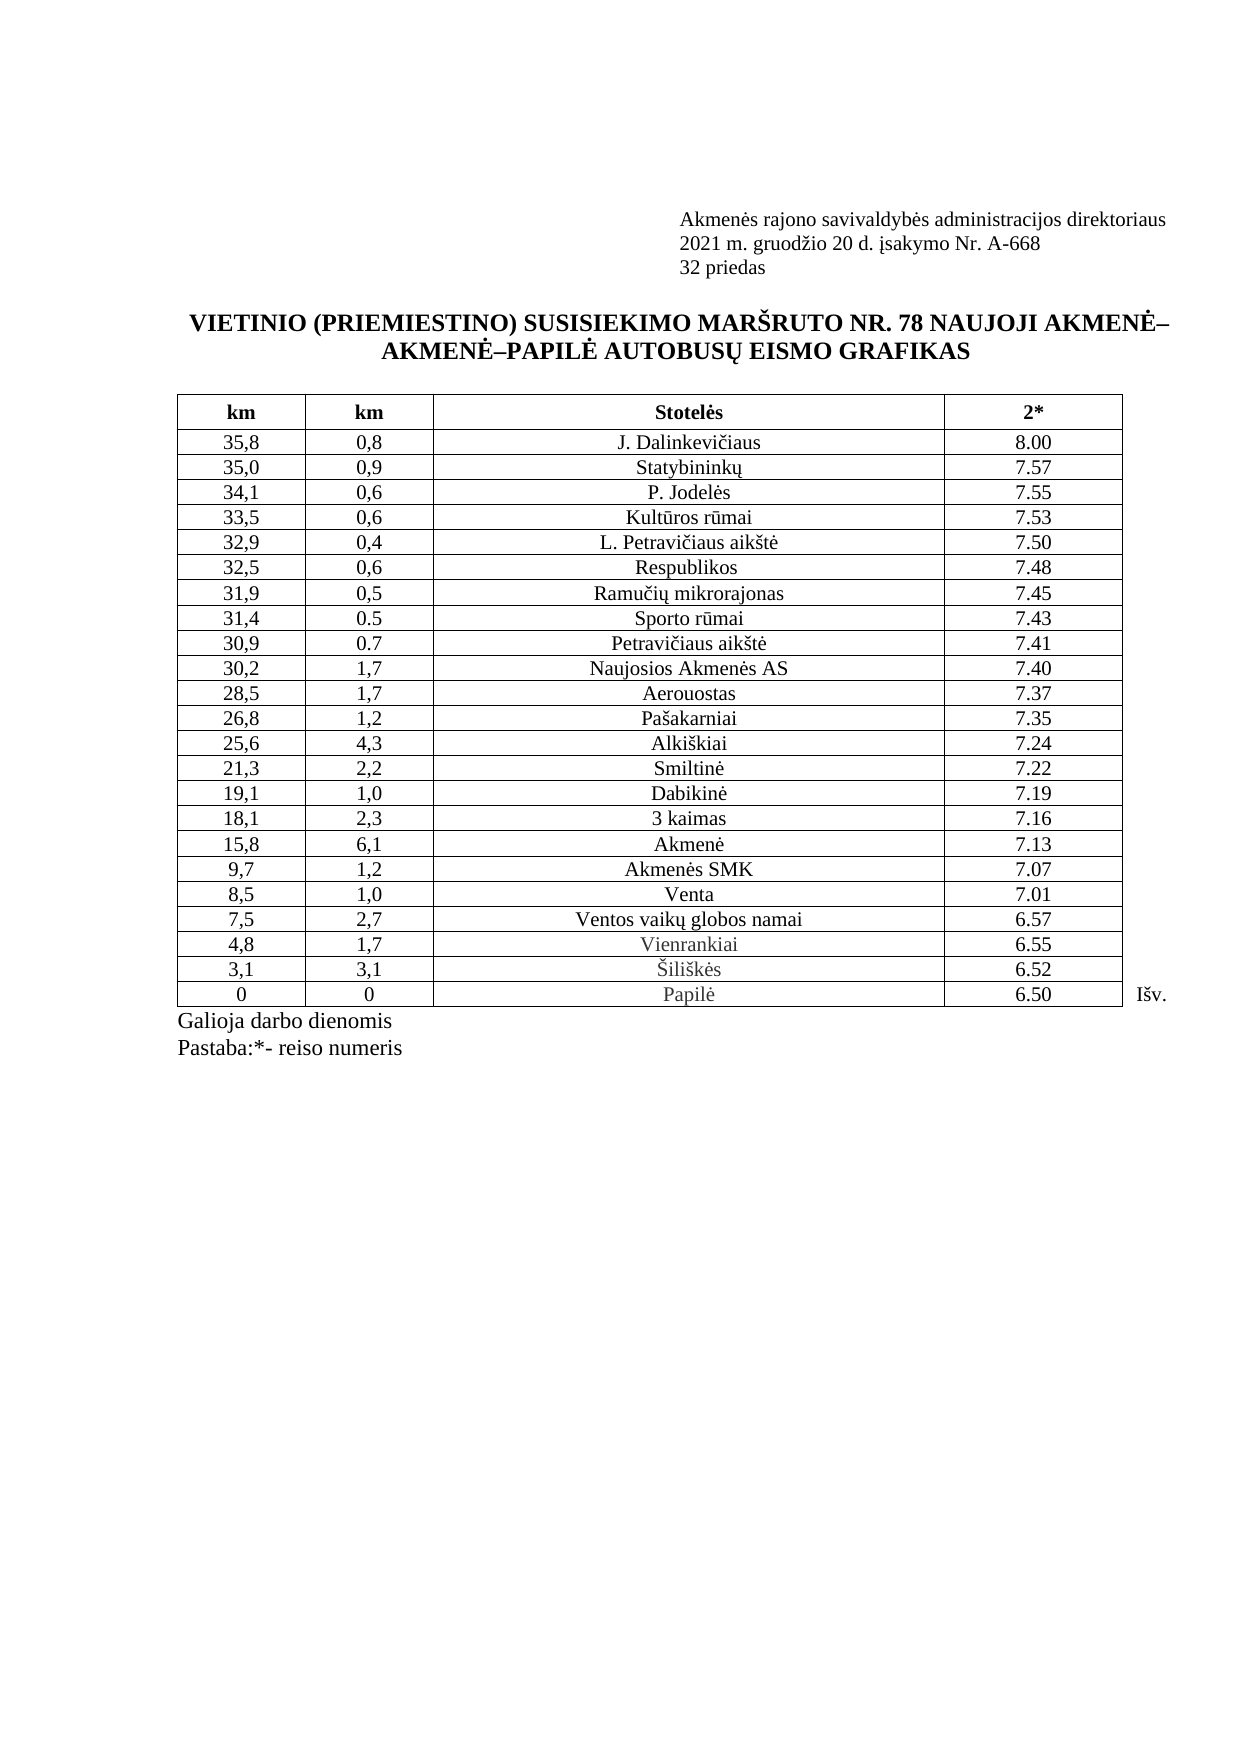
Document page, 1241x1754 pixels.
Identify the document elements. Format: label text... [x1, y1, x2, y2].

table_cell 7.16 [945, 806, 1122, 830]
table_cell [1123, 554, 1181, 579]
table_cell [1123, 881, 1181, 906]
table_cell [1123, 805, 1181, 830]
table_cell Papilė [434, 982, 944, 1006]
table_cell 7.07 [945, 857, 1122, 881]
table_cell 30,9 [178, 631, 305, 655]
text 32 priedas [679, 255, 1181, 279]
text VIETINIO (PRIEMIESTINO) SUSISIEKIMO MARŠRUTO NR. 78 NAUJOJI AKMENĖ–AKMENĖ–PAPILĖ AUTOBUSŲ EISMO GRAFIKAS [177, 308, 1181, 365]
table_cell 0 [306, 982, 433, 1006]
table_cell 3 kaimas [434, 806, 944, 830]
table_cell 7.48 [945, 555, 1122, 579]
table_cell 21,3 [178, 756, 305, 780]
table_cell 3,1 [306, 957, 433, 981]
table_cell 7.01 [945, 882, 1122, 906]
table_cell [1123, 680, 1181, 705]
table_cell 7.35 [945, 706, 1122, 730]
table_cell 7.53 [945, 505, 1122, 529]
table_cell 35,0 [178, 455, 305, 479]
table_cell Išv. [1123, 981, 1181, 1006]
table_cell [1123, 730, 1181, 755]
table_cell [1123, 906, 1181, 931]
table_cell Petravičiaus aikštė [434, 631, 944, 655]
table_cell [1123, 429, 1181, 454]
table_cell J. Dalinkevičiaus [434, 430, 944, 454]
table_cell 6.52 [945, 957, 1122, 981]
table_cell [1123, 504, 1181, 529]
table_cell 2,2 [306, 756, 433, 780]
table_cell 0,6 [306, 480, 433, 504]
table_cell 0,4 [306, 530, 433, 554]
table_cell 0.5 [306, 606, 433, 629]
table_header Stotelės [434, 395, 944, 429]
table_header km [178, 395, 305, 429]
table_cell 1,0 [306, 781, 433, 805]
table_cell 1,2 [306, 857, 433, 881]
table_cell 2,3 [306, 806, 433, 830]
table_cell 7.40 [945, 656, 1122, 680]
table_cell [1123, 655, 1181, 680]
table_cell Akmenė [434, 831, 944, 856]
table_cell 32,9 [178, 530, 305, 554]
table_cell 33,5 [178, 505, 305, 529]
table_cell Ventos vaikų globos namai [434, 907, 944, 931]
table_cell Pašakarniai [434, 706, 944, 730]
table_cell [1123, 755, 1181, 780]
table_cell 1,0 [306, 882, 433, 906]
table_cell [1123, 830, 1181, 856]
table_cell [1123, 931, 1181, 956]
table_cell 0 [178, 982, 305, 1006]
table_cell Respublikos [434, 555, 944, 579]
table_header 2* [945, 395, 1122, 429]
table_cell 19,1 [178, 781, 305, 805]
table_cell 8.00 [945, 430, 1122, 454]
table_cell 4,8 [178, 932, 305, 956]
table_cell [1123, 630, 1181, 655]
table_cell 3,1 [178, 957, 305, 981]
table_cell 2,7 [306, 907, 433, 931]
table_cell Šiliškės [434, 957, 944, 981]
table_cell [1123, 579, 1181, 604]
table_cell 1,7 [306, 932, 433, 956]
table_cell 6.57 [945, 907, 1122, 931]
table_cell 7.13 [945, 831, 1122, 856]
table_cell 15,8 [178, 831, 305, 856]
table_cell 7.50 [945, 530, 1122, 554]
table_cell 7,5 [178, 907, 305, 931]
table_cell Ramučių mikrorajonas [434, 580, 944, 604]
table_header km [306, 395, 433, 429]
table_cell 18,1 [178, 806, 305, 830]
table_cell 0,8 [306, 430, 433, 454]
table_cell Akmenės SMK [434, 857, 944, 881]
table_cell 31,4 [178, 606, 305, 629]
table_cell 4,3 [306, 731, 433, 755]
table_cell 7.41 [945, 631, 1122, 655]
table_cell [1123, 956, 1181, 981]
table_cell L. Petravičiaus aikštė [434, 530, 944, 554]
table_cell 6,1 [306, 831, 433, 856]
table_cell 7.22 [945, 756, 1122, 780]
table_cell [1123, 479, 1181, 504]
table_cell Dabikinė [434, 781, 944, 805]
table_cell P. Jodelės [434, 480, 944, 504]
table_cell 35,8 [178, 430, 305, 454]
table_cell 7.19 [945, 781, 1122, 805]
table_cell [1123, 454, 1181, 479]
table_cell 7.37 [945, 681, 1122, 705]
table_cell 0.7 [306, 631, 433, 655]
table_cell Kultūros rūmai [434, 505, 944, 529]
table_cell 1,7 [306, 656, 433, 680]
table_cell 6.50 [945, 982, 1122, 1006]
table_cell 7.24 [945, 731, 1122, 755]
table_cell 1,7 [306, 681, 433, 705]
text 2021 m. gruodžio 20 d. įsakymo Nr. A-668 [679, 231, 1181, 255]
table_cell 7.55 [945, 480, 1122, 504]
table_cell [1123, 529, 1181, 554]
table_cell 32,5 [178, 555, 305, 579]
table_cell Naujosios Akmenės AS [434, 656, 944, 680]
table_cell Aerouostas [434, 681, 944, 705]
table_cell Sporto rūmai [434, 606, 944, 629]
table_cell 9,7 [178, 857, 305, 881]
table_cell Alkiškiai [434, 731, 944, 755]
table_cell 7.43 [945, 606, 1122, 629]
table_cell 25,6 [178, 731, 305, 755]
table_cell 8,5 [178, 882, 305, 906]
table_cell Smiltinė [434, 756, 944, 780]
table_cell Vienrankiai [434, 932, 944, 956]
table_cell Venta [434, 882, 944, 906]
table_cell 0,6 [306, 505, 433, 529]
text Galioja darbo dienomis [177, 1007, 1181, 1033]
table_header [1123, 394, 1181, 429]
table_cell 31,9 [178, 580, 305, 604]
text Akmenės rajono savivaldybės administracijos direktoriaus [679, 207, 1181, 231]
text Pastaba:*- reiso numeris [177, 1033, 1181, 1060]
table_cell 0,6 [306, 555, 433, 579]
table_cell 0,9 [306, 455, 433, 479]
table_cell [1123, 705, 1181, 730]
table_cell [1123, 780, 1181, 805]
table_cell 6.55 [945, 932, 1122, 956]
table_cell 26,8 [178, 706, 305, 730]
table_cell 28,5 [178, 681, 305, 705]
table_cell 7.45 [945, 580, 1122, 604]
table_cell [1123, 856, 1181, 881]
table_cell 0,5 [306, 580, 433, 604]
table_cell Statybininkų [434, 455, 944, 479]
table_cell 30,2 [178, 656, 305, 680]
table_cell 7.57 [945, 455, 1122, 479]
table_cell 34,1 [178, 480, 305, 504]
table_cell [1123, 605, 1181, 629]
table_cell 1,2 [306, 706, 433, 730]
